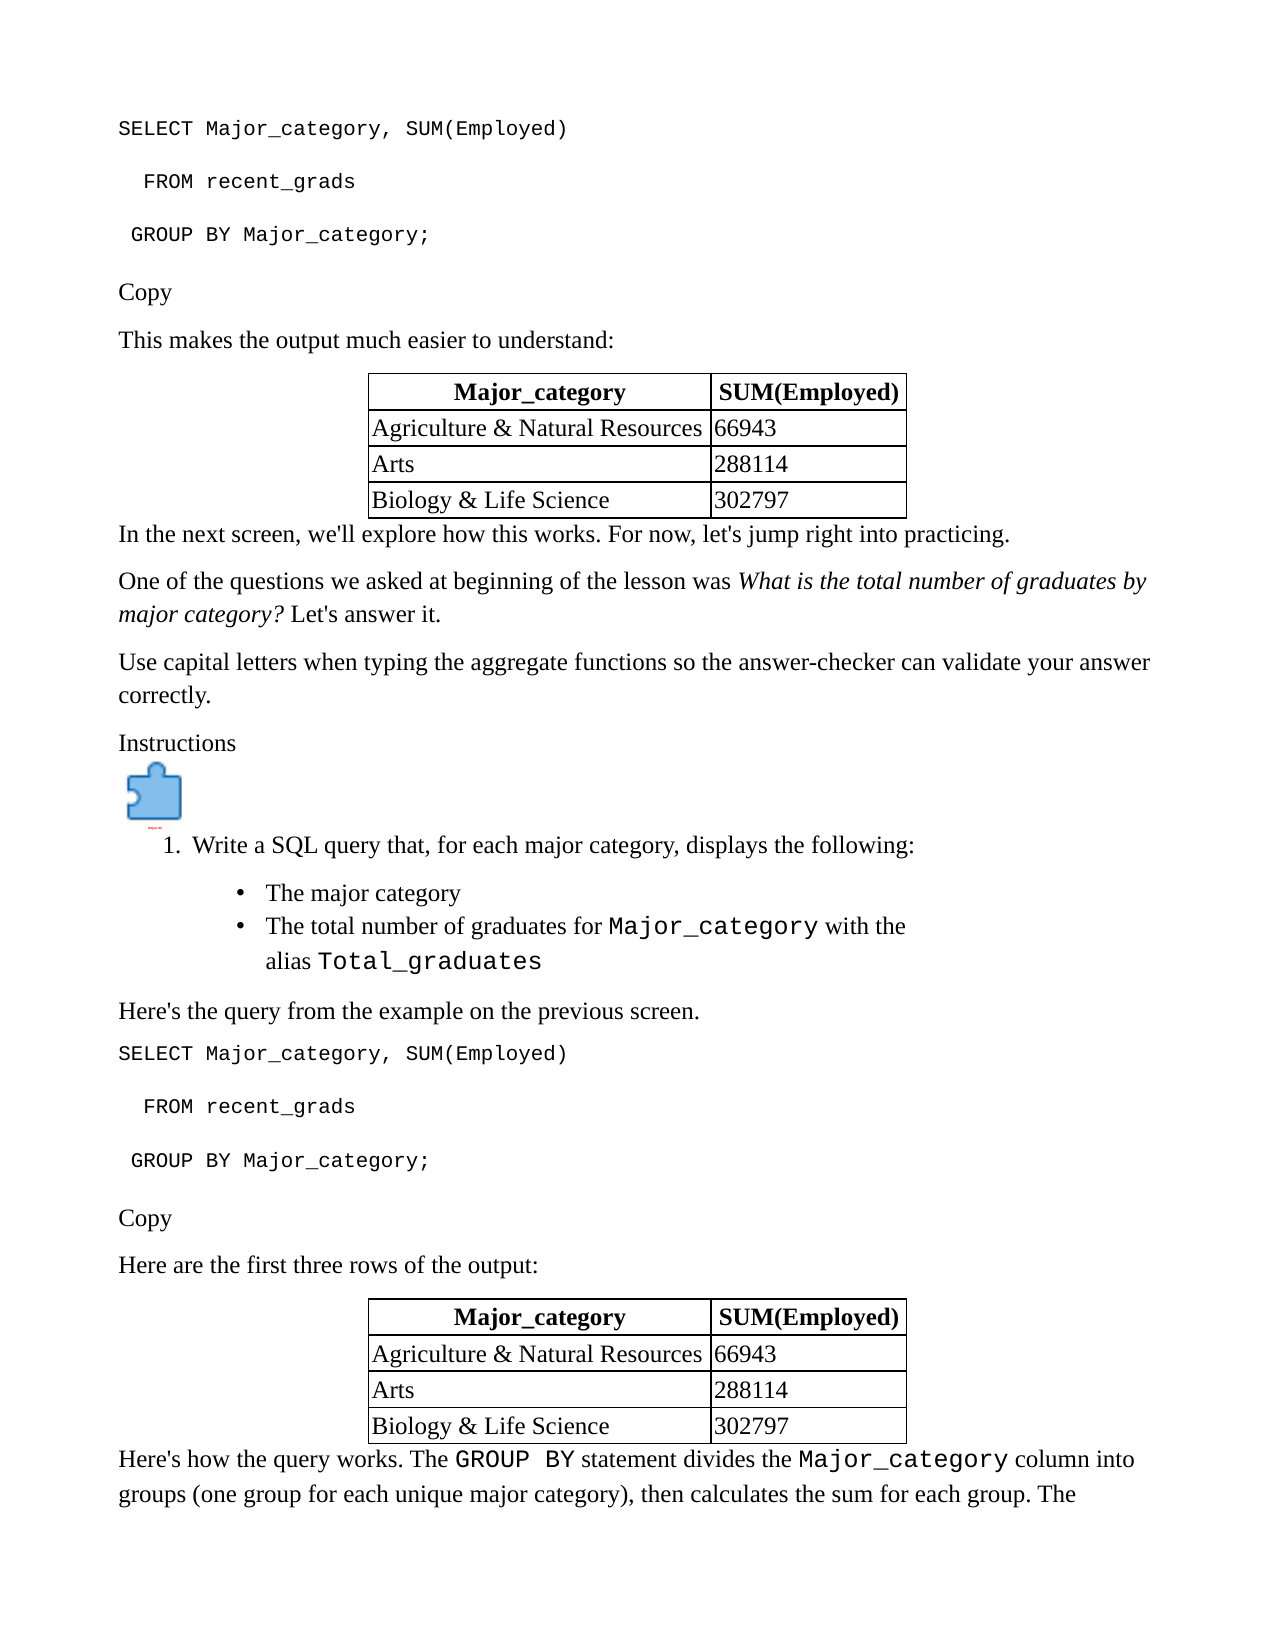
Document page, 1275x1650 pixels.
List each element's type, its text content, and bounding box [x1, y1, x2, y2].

table_cell 66943 [712, 1336, 906, 1370]
table_cell Biology & Life Science [369, 1408, 710, 1443]
table_cell Arts [369, 447, 710, 481]
table_cell Agriculture & Natural Resources [369, 411, 710, 445]
table_header SUM(Employed) [712, 374, 906, 409]
table_header Major_category [369, 1300, 710, 1334]
table_cell 66943 [712, 411, 906, 445]
text Here's how the query works. The GROUP BY statement divides the Major_category column into groups (one group for each unique major category), then calculates the sum for each group. The [118, 1444, 1157, 1508]
text GROUP BY Major_category; [118, 1150, 1157, 1173]
text In the next screen, we'll explore how this works. For now, let's jump right into practicing. [118, 519, 1157, 548]
list Write a SQL query that, for each major category, displays the following: [162, 830, 1157, 859]
list The total number of graduates for Major_category with the alias Total_graduates [236, 911, 1157, 977]
table_cell 288114 [712, 447, 906, 481]
text GROUP BY Major_category; [118, 224, 1157, 248]
table_cell Agriculture & Natural Resources [369, 1336, 710, 1370]
text Here's the query from the example on the previous screen. [118, 996, 1157, 1024]
list The major category [236, 878, 1157, 906]
table_header Major_category [369, 374, 710, 409]
text SELECT Major_category, SUM(Employed) [118, 118, 1157, 142]
text FROM recent_grads [118, 171, 1157, 195]
text FROM recent_grads [118, 1097, 1157, 1120]
table_header SUM(Employed) [712, 1300, 906, 1334]
text One of the questions we asked at beginning of the lesson was What is the total number of graduates by major category? Let's answer it. [118, 566, 1157, 628]
text This makes the output much easier to understand: [118, 325, 1157, 354]
text Here are the first three rows of the output: [118, 1250, 1157, 1279]
text SELECT Major_category, SUM(Employed) [118, 1043, 1157, 1067]
table_cell 302797 [712, 1408, 906, 1443]
text Instructions [118, 728, 1157, 756]
text Copy [118, 1203, 1157, 1232]
table_cell Arts [369, 1372, 710, 1406]
table_cell Biology & Life Science [369, 483, 710, 517]
text Use capital letters when typing the aggregate functions so the answer-checker can validate your answer correctly. [118, 647, 1157, 709]
text Copy [118, 277, 1157, 306]
table_cell 288114 [712, 1372, 906, 1406]
table_cell 302797 [712, 483, 906, 517]
